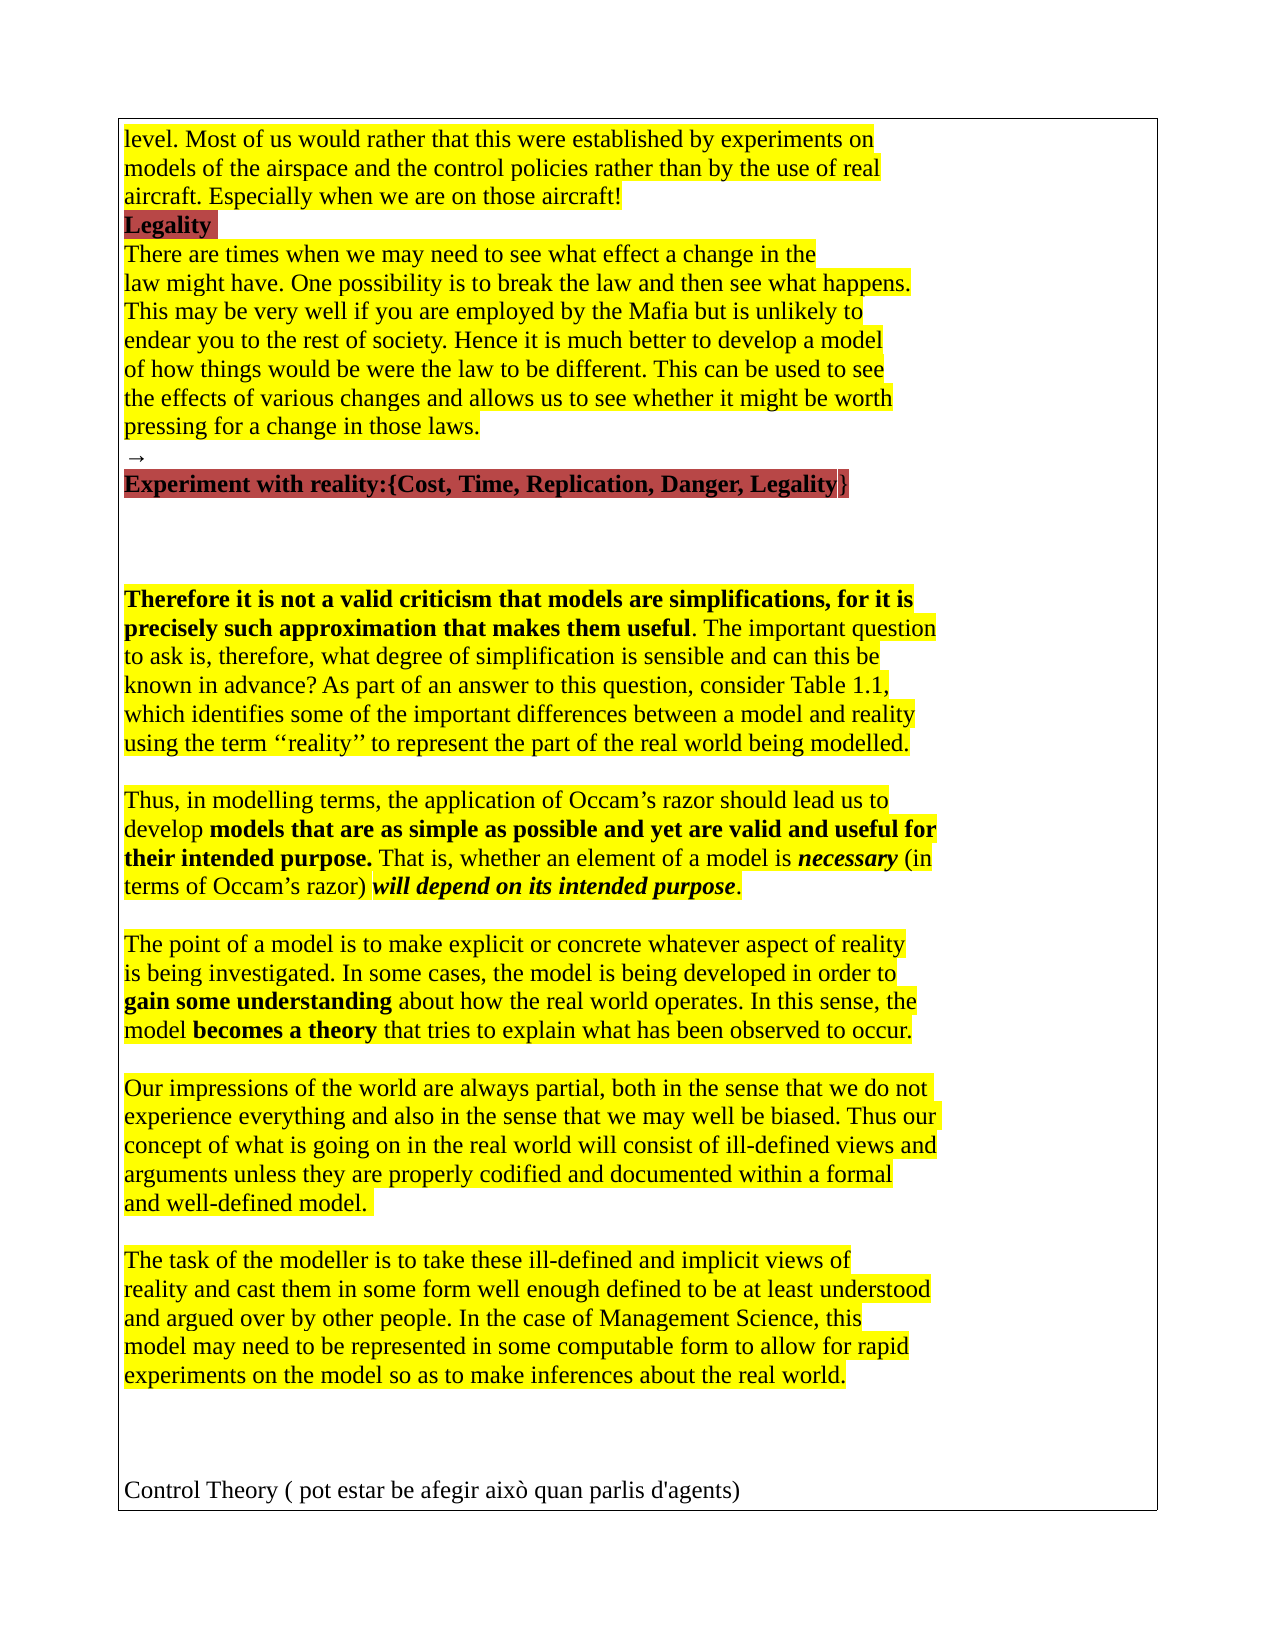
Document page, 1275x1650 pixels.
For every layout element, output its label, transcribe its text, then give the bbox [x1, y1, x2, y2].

table_cell level. Most of us would rather that this were established by experiments on models of the airspace and the control policies rather than by the use of real aircraft. Especially when we are on those aircraft! Legality There are times when we may need to see what effect a change in the law might have. One possibility is to break the law and then see what happens. This may be very well if you are employed by the Mafia but is unlikely to endear you to the rest of society. Hence it is much better to develop a model of how things would be were the law to be different. This can be used to see the effects of various changes and allows us to see whether it might be worth pressing for a change in those laws. → Experiment with reality:{Cost, Time, Replication, Danger, Legality} Therefore it is not a valid criticism that models are simplifications, for it is precisely such approximation that makes them useful. The important question to ask is, therefore, what degree of simplification is sensible and can this be known in advance? As part of an answer to this question, consider Table 1.1, which identifies some of the important differences between a model and reality using the term ‘‘reality’’ to represent the part of the real world being modelled. Thus, in modelling terms, the application of Occam’s razor should lead us to develop models that are as simple as possible and yet are valid and useful for their intended purpose. That is, whether an element of a model is necessary (in terms of Occam’s razor) will depend on its intended purpose. The point of a model is to make explicit or concrete whatever aspect of reality is being investigated. In some cases, the model is being developed in order to gain some understanding about how the real world operates. In this sense, the model becomes a theory that tries to explain what has been observed to occur. Our impressions of the world are always partial, both in the sense that we do not experience everything and also in the sense that we may well be biased. Thus our concept of what is going on in the real world will consist of ill-defined views and arguments unless they are properly codified and documented within a formal and well-defined model. The task of the modeller is to take these ill-defined and implicit views of reality and cast them in some form well enough defined to be at least understood and argued over by other people. In the case of Management Science, this model may need to be represented in some computable form to allow for rapid experiments on the model so as to make inferences about the real world. Control Theory ( pot estar be afegir això quan parlis d'agents) [119, 119, 1157, 1510]
